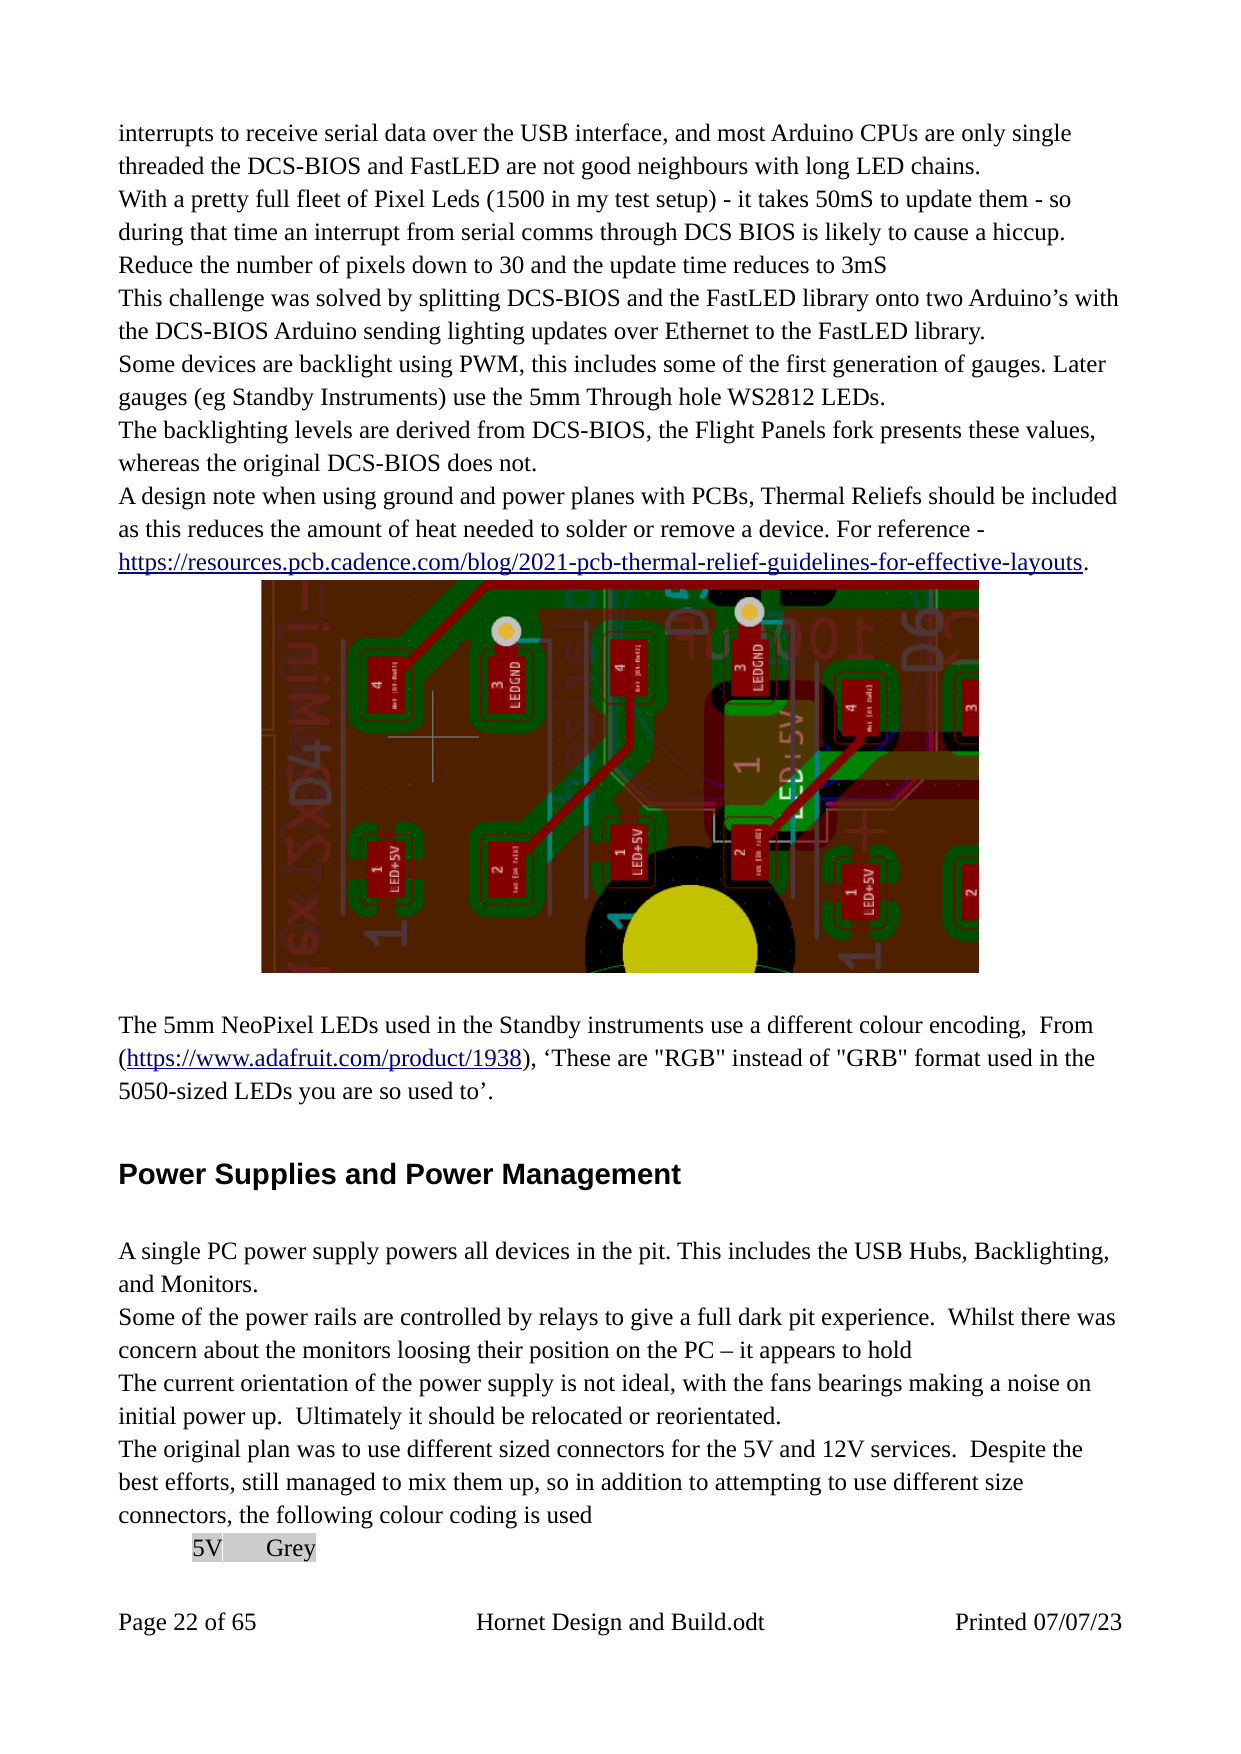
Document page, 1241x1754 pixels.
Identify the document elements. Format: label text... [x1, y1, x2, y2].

text 5V Grey [118, 1533, 1122, 1562]
text The original plan was to use different sized connectors for the 5V and 12V services. Despite the best efforts, still managed to mix them up, so in addition to attempting to use different size connectors, the following colour coding is used [118, 1434, 1122, 1529]
text interrupts to receive serial data over the USB interface, and most Arduino CPUs are only single threaded the DCS-BIOS and FastLED are not good neighbours with long LED chains. [118, 118, 1122, 180]
text A single PC power supply powers all devices in the pit. This includes the USB Hubs, Backlighting, and Monitors. [118, 1236, 1122, 1298]
text This challenge was solved by splitting DCS-BIOS and the FastLED library onto two Arduino’s with the DCS-BIOS Arduino sending lighting updates over Ethernet to the FastLED library. [118, 283, 1122, 345]
text The current orientation of the power supply is not ideal, with the fans bearings making a noise on initial power up. Ultimately it should be relocated or reorientated. [118, 1368, 1122, 1430]
text Some of the power rails are controlled by relays to give a full dark pit experience. Whilst there was concern about the monitors loosing their position on the PC – it appears to hold [118, 1302, 1122, 1364]
picture [261, 580, 979, 973]
text Some devices are backlight using PWM, this includes some of the first generation of gauges. Later gauges (eg Standby Instruments) use the 5mm Through hole WS2812 LEDs. [118, 349, 1122, 411]
text With a pretty full fleet of Pixel Leds (1500 in my test setup) - it takes 50mS to update them - so during that time an interrupt from serial comms through DCS BIOS is likely to cause a hiccup. Reduce the number of pixels down to 30 and the update time reduces to 3mS [118, 184, 1122, 279]
subtitle Power Supplies and Power Management [118, 1157, 1122, 1191]
text The backlighting levels are derived from DCS-BIOS, the Flight Panels fork presents these values, whereas the original DCS-BIOS does not. [118, 415, 1122, 477]
text A design note when using ground and power planes with PCBs, Thermal Reliefs should be included as this reduces the amount of heat needed to solder or remove a device. For reference - https://resources.pcb.cadence.com/blog/2021-pcb-thermal-relief-guidelines-for-effective-layouts. [118, 481, 1122, 576]
text The 5mm NeoPixel LEDs used in the Standby instruments use a different colour encoding, From (https://www.adafruit.com/product/1938), ‘These are "RGB" instead of "GRB" format used in the 5050-sized LEDs you are so used to’. [118, 1010, 1122, 1105]
